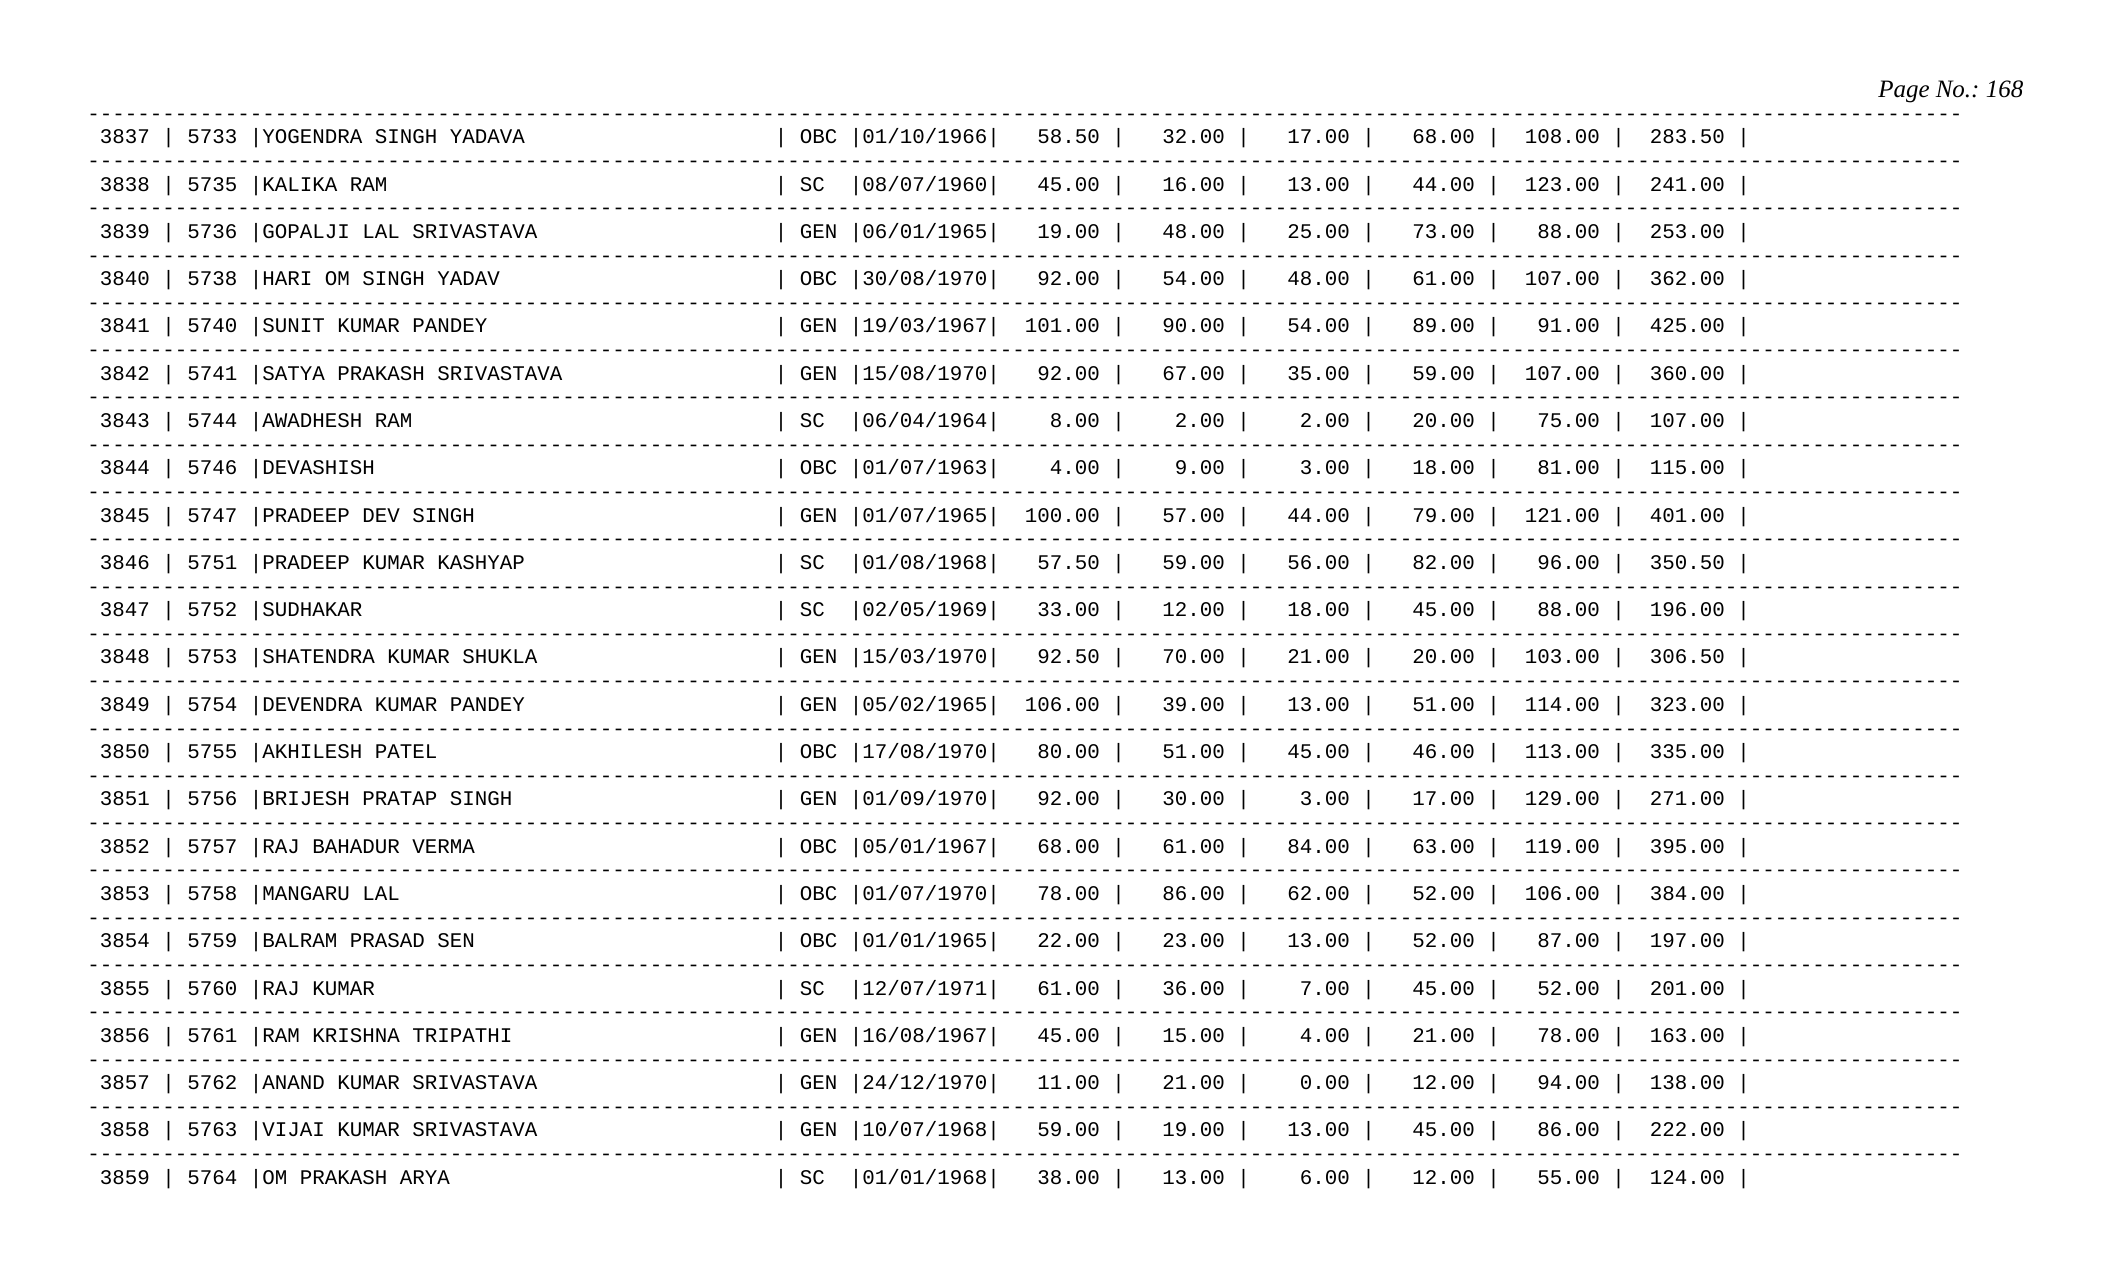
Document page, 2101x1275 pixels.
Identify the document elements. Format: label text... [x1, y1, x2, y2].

text 3837 | 5733 |YOGENDRA SINGH YADAVA | OBC |01/10/1966| 58.50 | 32.00 | 17.00 | 68.00 | 108.00 | 283.50 | [87, 126, 2025, 150]
text ------------------------------------------------------------------------------------------------------------------------------------------------------ [87, 1048, 2025, 1072]
text ------------------------------------------------------------------------------------------------------------------------------------------------------ [87, 434, 2025, 457]
text 3847 | 5752 |SUDHAKAR | SC |02/05/1969| 33.00 | 12.00 | 18.00 | 45.00 | 88.00 | 196.00 | [87, 599, 2025, 623]
text ------------------------------------------------------------------------------------------------------------------------------------------------------ [87, 339, 2025, 363]
text ------------------------------------------------------------------------------------------------------------------------------------------------------ [87, 576, 2025, 599]
text 3839 | 5736 |GOPALJI LAL SRIVASTAVA | GEN |06/01/1965| 19.00 | 48.00 | 25.00 | 73.00 | 88.00 | 253.00 | [87, 221, 2025, 244]
text ------------------------------------------------------------------------------------------------------------------------------------------------------ [87, 670, 2025, 694]
text 3841 | 5740 |SUNIT KUMAR PANDEY | GEN |19/03/1967| 101.00 | 90.00 | 54.00 | 89.00 | 91.00 | 425.00 | [87, 316, 2025, 339]
text 3850 | 5755 |AKHILESH PATEL | OBC |17/08/1970| 80.00 | 51.00 | 45.00 | 46.00 | 113.00 | 335.00 | [87, 741, 2025, 765]
text 3845 | 5747 |PRADEEP DEV SINGH | GEN |01/07/1965| 100.00 | 57.00 | 44.00 | 79.00 | 121.00 | 401.00 | [87, 505, 2025, 528]
text 3856 | 5761 |RAM KRISHNA TRIPATHI | GEN |16/08/1967| 45.00 | 15.00 | 4.00 | 21.00 | 78.00 | 163.00 | [87, 1025, 2025, 1048]
text ------------------------------------------------------------------------------------------------------------------------------------------------------ [87, 1143, 2025, 1167]
text 3858 | 5763 |VIJAI KUMAR SRIVASTAVA | GEN |10/07/1968| 59.00 | 19.00 | 13.00 | 45.00 | 86.00 | 222.00 | [87, 1119, 2025, 1143]
text 3853 | 5758 |MANGARU LAL | OBC |01/07/1970| 78.00 | 86.00 | 62.00 | 52.00 | 106.00 | 384.00 | [87, 883, 2025, 907]
text ------------------------------------------------------------------------------------------------------------------------------------------------------ [87, 812, 2025, 836]
text 3844 | 5746 |DEVASHISH | OBC |01/07/1963| 4.00 | 9.00 | 3.00 | 18.00 | 81.00 | 115.00 | [87, 457, 2025, 481]
text ------------------------------------------------------------------------------------------------------------------------------------------------------ [87, 765, 2025, 788]
text ------------------------------------------------------------------------------------------------------------------------------------------------------ [87, 103, 2025, 126]
text ------------------------------------------------------------------------------------------------------------------------------------------------------ [87, 623, 2025, 647]
text ------------------------------------------------------------------------------------------------------------------------------------------------------ [87, 150, 2025, 174]
text ------------------------------------------------------------------------------------------------------------------------------------------------------ [87, 1096, 2025, 1119]
text ------------------------------------------------------------------------------------------------------------------------------------------------------ [87, 292, 2025, 316]
text 3859 | 5764 |OM PRAKASH ARYA | SC |01/01/1968| 38.00 | 13.00 | 6.00 | 12.00 | 55.00 | 124.00 | [87, 1167, 2025, 1190]
text 3852 | 5757 |RAJ BAHADUR VERMA | OBC |05/01/1967| 68.00 | 61.00 | 84.00 | 63.00 | 119.00 | 395.00 | [87, 836, 2025, 859]
text 3855 | 5760 |RAJ KUMAR | SC |12/07/1971| 61.00 | 36.00 | 7.00 | 45.00 | 52.00 | 201.00 | [87, 978, 2025, 1001]
text 3842 | 5741 |SATYA PRAKASH SRIVASTAVA | GEN |15/08/1970| 92.00 | 67.00 | 35.00 | 59.00 | 107.00 | 360.00 | [87, 363, 2025, 386]
text 3848 | 5753 |SHATENDRA KUMAR SHUKLA | GEN |15/03/1970| 92.50 | 70.00 | 21.00 | 20.00 | 103.00 | 306.50 | [87, 647, 2025, 670]
text ------------------------------------------------------------------------------------------------------------------------------------------------------ [87, 386, 2025, 410]
text 3851 | 5756 |BRIJESH PRATAP SINGH | GEN |01/09/1970| 92.00 | 30.00 | 3.00 | 17.00 | 129.00 | 271.00 | [87, 788, 2025, 812]
text ------------------------------------------------------------------------------------------------------------------------------------------------------ [87, 1001, 2025, 1025]
text ------------------------------------------------------------------------------------------------------------------------------------------------------ [87, 528, 2025, 552]
text 3857 | 5762 |ANAND KUMAR SRIVASTAVA | GEN |24/12/1970| 11.00 | 21.00 | 0.00 | 12.00 | 94.00 | 138.00 | [87, 1072, 2025, 1096]
text 3838 | 5735 |KALIKA RAM | SC |08/07/1960| 45.00 | 16.00 | 13.00 | 44.00 | 123.00 | 241.00 | [87, 174, 2025, 197]
text ------------------------------------------------------------------------------------------------------------------------------------------------------ [87, 717, 2025, 741]
text ------------------------------------------------------------------------------------------------------------------------------------------------------ [87, 954, 2025, 978]
text ------------------------------------------------------------------------------------------------------------------------------------------------------ [87, 244, 2025, 268]
text 3843 | 5744 |AWADHESH RAM | SC |06/04/1964| 8.00 | 2.00 | 2.00 | 20.00 | 75.00 | 107.00 | [87, 410, 2025, 434]
text 3849 | 5754 |DEVENDRA KUMAR PANDEY | GEN |05/02/1965| 106.00 | 39.00 | 13.00 | 51.00 | 114.00 | 323.00 | [87, 694, 2025, 717]
text ------------------------------------------------------------------------------------------------------------------------------------------------------ [87, 197, 2025, 221]
text ------------------------------------------------------------------------------------------------------------------------------------------------------ [87, 907, 2025, 930]
text 3854 | 5759 |BALRAM PRASAD SEN | OBC |01/01/1965| 22.00 | 23.00 | 13.00 | 52.00 | 87.00 | 197.00 | [87, 930, 2025, 954]
text 3846 | 5751 |PRADEEP KUMAR KASHYAP | SC |01/08/1968| 57.50 | 59.00 | 56.00 | 82.00 | 96.00 | 350.50 | [87, 552, 2025, 576]
text ------------------------------------------------------------------------------------------------------------------------------------------------------ [87, 859, 2025, 883]
text ------------------------------------------------------------------------------------------------------------------------------------------------------ [87, 481, 2025, 505]
text 3840 | 5738 |HARI OM SINGH YADAV | OBC |30/08/1970| 92.00 | 54.00 | 48.00 | 61.00 | 107.00 | 362.00 | [87, 268, 2025, 292]
